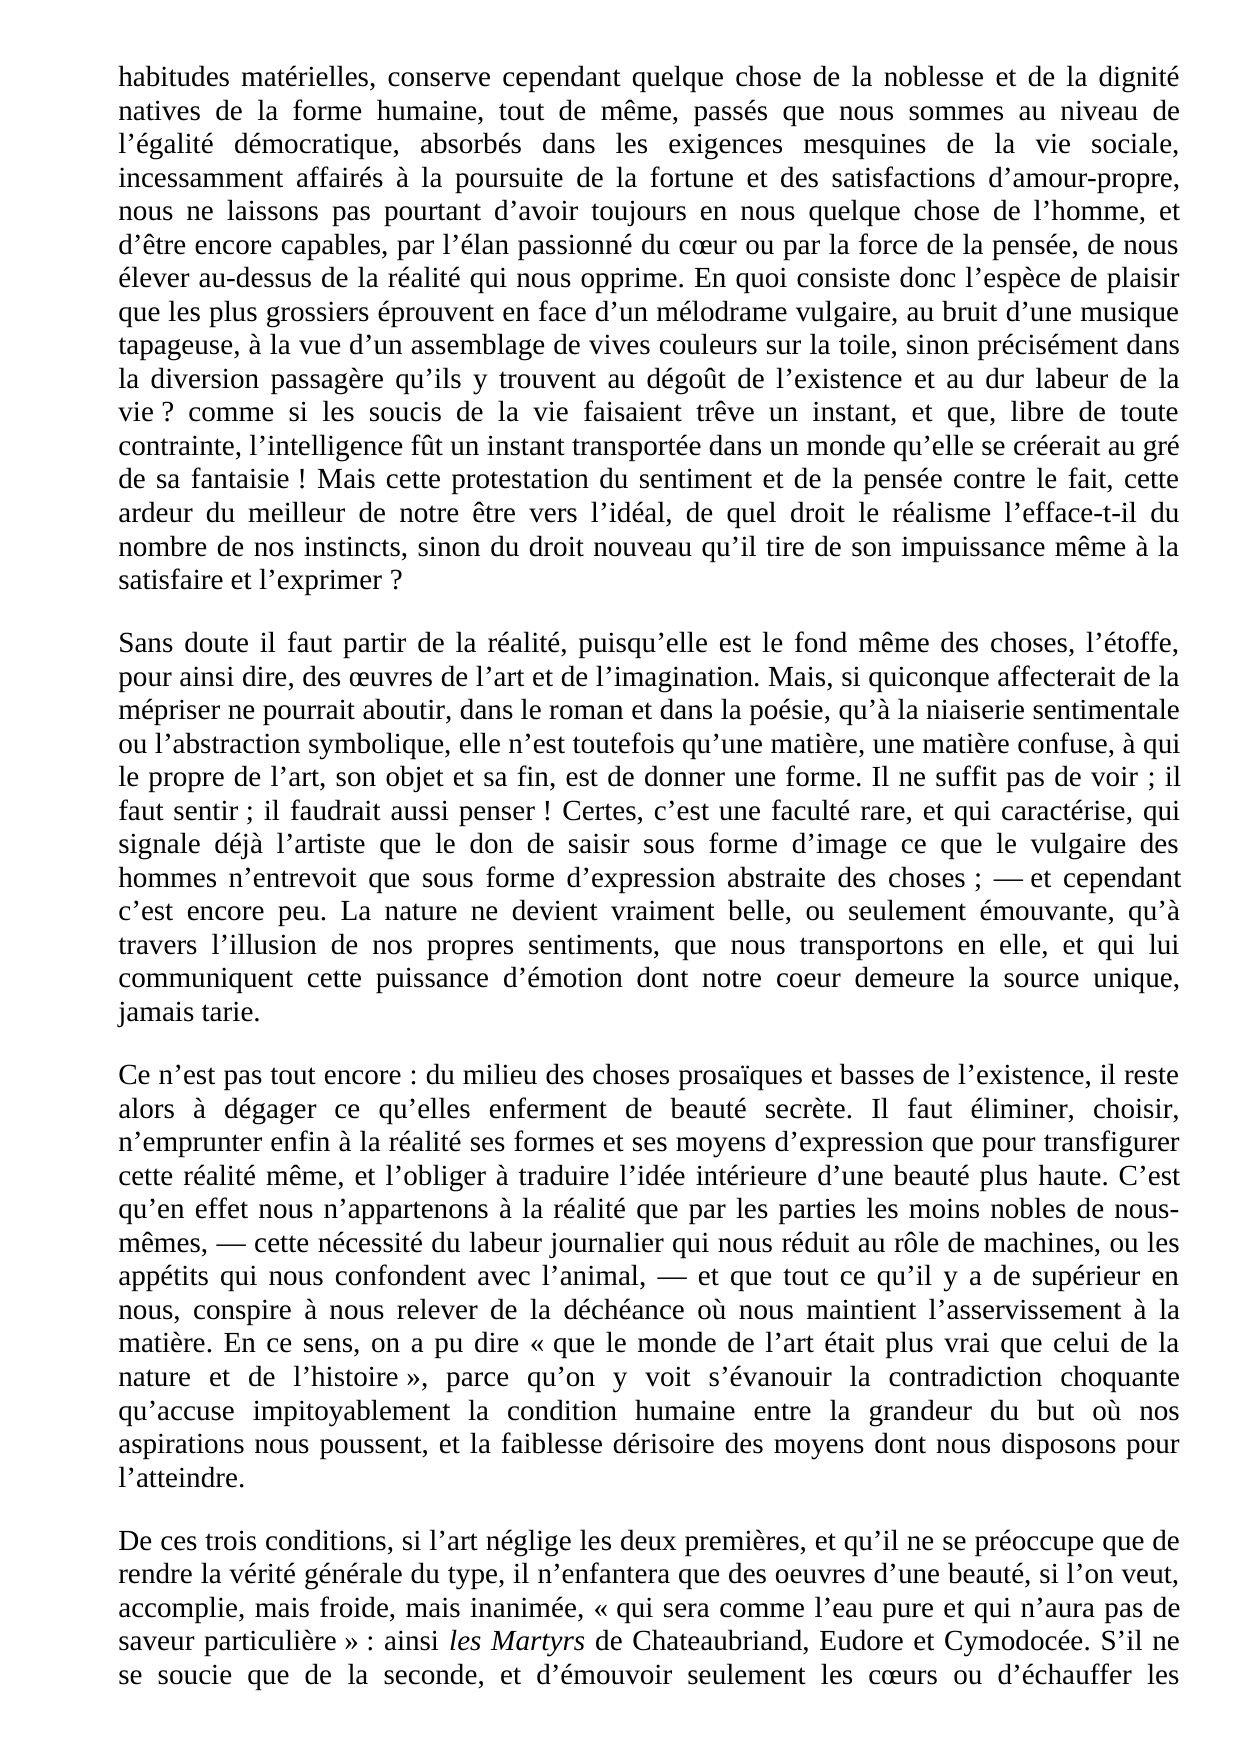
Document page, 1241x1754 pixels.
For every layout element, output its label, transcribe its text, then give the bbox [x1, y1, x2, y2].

text habitudes matérielles, conserve cependant quelque chose de la noblesse et de la dignité natives de la forme humaine, tout de même, passés que nous sommes au niveau de l’égalité démocratique, absorbés dans les exigences mesquines de la vie sociale, incessamment affairés à la poursuite de la fortune et des satisfactions d’amour-propre, nous ne laissons pas pourtant d’avoir toujours en nous quelque chose de l’homme, et d’être encore capables, par l’élan passionné du cœur ou par la force de la pensée, de nous élever au-dessus de la réalité qui nous opprime. En quoi consiste donc l’espèce de plaisir que les plus grossiers éprouvent en face d’un mélodrame vulgaire, au bruit d’une musique tapageuse, à la vue d’un assemblage de vives couleurs sur la toile, sinon précisément dans la diversion passagère qu’ils y trouvent au dégoût de l’existence et au dur labeur de la vie ? comme si les soucis de la vie faisaient trêve un instant, et que, libre de toute contrainte, l’intelligence fût un instant transportée dans un monde qu’elle se créerait au gré de sa fantaisie ! Mais cette protestation du sentiment et de la pensée contre le fait, cette ardeur du meilleur de notre être vers l’idéal, de quel droit le réalisme l’efface-t-il du nombre de nos instincts, sinon du droit nouveau qu’il tire de son impuissance même à la satisfaire et l’exprimer ? [118, 59, 1181, 596]
text De ces trois conditions, si l’art néglige les deux premières, et qu’il ne se préoccupe que de rendre la vérité générale du type, il n’enfantera que des oeuvres d’une beauté, si l’on veut, accomplie, mais froide, mais inanimée, « qui sera comme l’eau pure et qui n’aura pas de saveur particulière » : ainsi les Martyrs de Chateaubriand, Eudore et Cymodocée. S’il ne se soucie que de la seconde, et d’émouvoir seulement les cœurs ou d’échauffer les [118, 1523, 1181, 1690]
text Sans doute il faut partir de la réalité, puisqu’elle est le fond même des choses, l’étoffe, pour ainsi dire, des œuvres de l’art et de l’imagination. Mais, si quiconque affecterait de la mépriser ne pourrait aboutir, dans le roman et dans la poésie, qu’à la niaiserie sentimentale ou l’abstraction symbolique, elle n’est toutefois qu’une matière, une matière confuse, à qui le propre de l’art, son objet et sa fin, est de donner une forme. Il ne suffit pas de voir ; il faut sentir ; il faudrait aussi penser ! Certes, c’est une faculté rare, et qui caractérise, qui signale déjà l’artiste que le don de saisir sous forme d’image ce que le vulgaire des hommes n’entrevoit que sous forme d’expression abstraite des choses ; — et cependant c’est encore peu. La nature ne devient vraiment belle, ou seulement émouvante, qu’à travers l’illusion de nos propres sentiments, que nous transportons en elle, et qui lui communiquent cette puissance d’émotion dont notre coeur demeure la source unique, jamais tarie. [118, 625, 1181, 1028]
text Ce n’est pas tout encore : du milieu des choses prosaïques et basses de l’existence, il reste alors à dégager ce qu’elles enferment de beauté secrète. Il faut éliminer, choisir, n’emprunter enfin à la réalité ses formes et ses moyens d’expression que pour transfigurer cette réalité même, et l’obliger à traduire l’idée intérieure d’une beauté plus haute. C’est qu’en effet nous n’appartenons à la réalité que par les parties les moins nobles de nous-mêmes, ― cette nécessité du labeur journalier qui nous réduit au rôle de machines, ou les appétits qui nous confondent avec l’animal, ― et que tout ce qu’il y a de supérieur en nous, conspire à nous relever de la déchéance où nous maintient l’asservissement à la matière. En ce sens, on a pu dire « que le monde de l’art était plus vrai que celui de la nature et de l’histoire », parce qu’on y voit s’évanouir la contradiction choquante qu’accuse impitoyablement la condition humaine entre la grandeur du but où nos aspirations nous poussent, et la faiblesse dérisoire des moyens dont nous disposons pour l’atteindre. [118, 1057, 1181, 1493]
